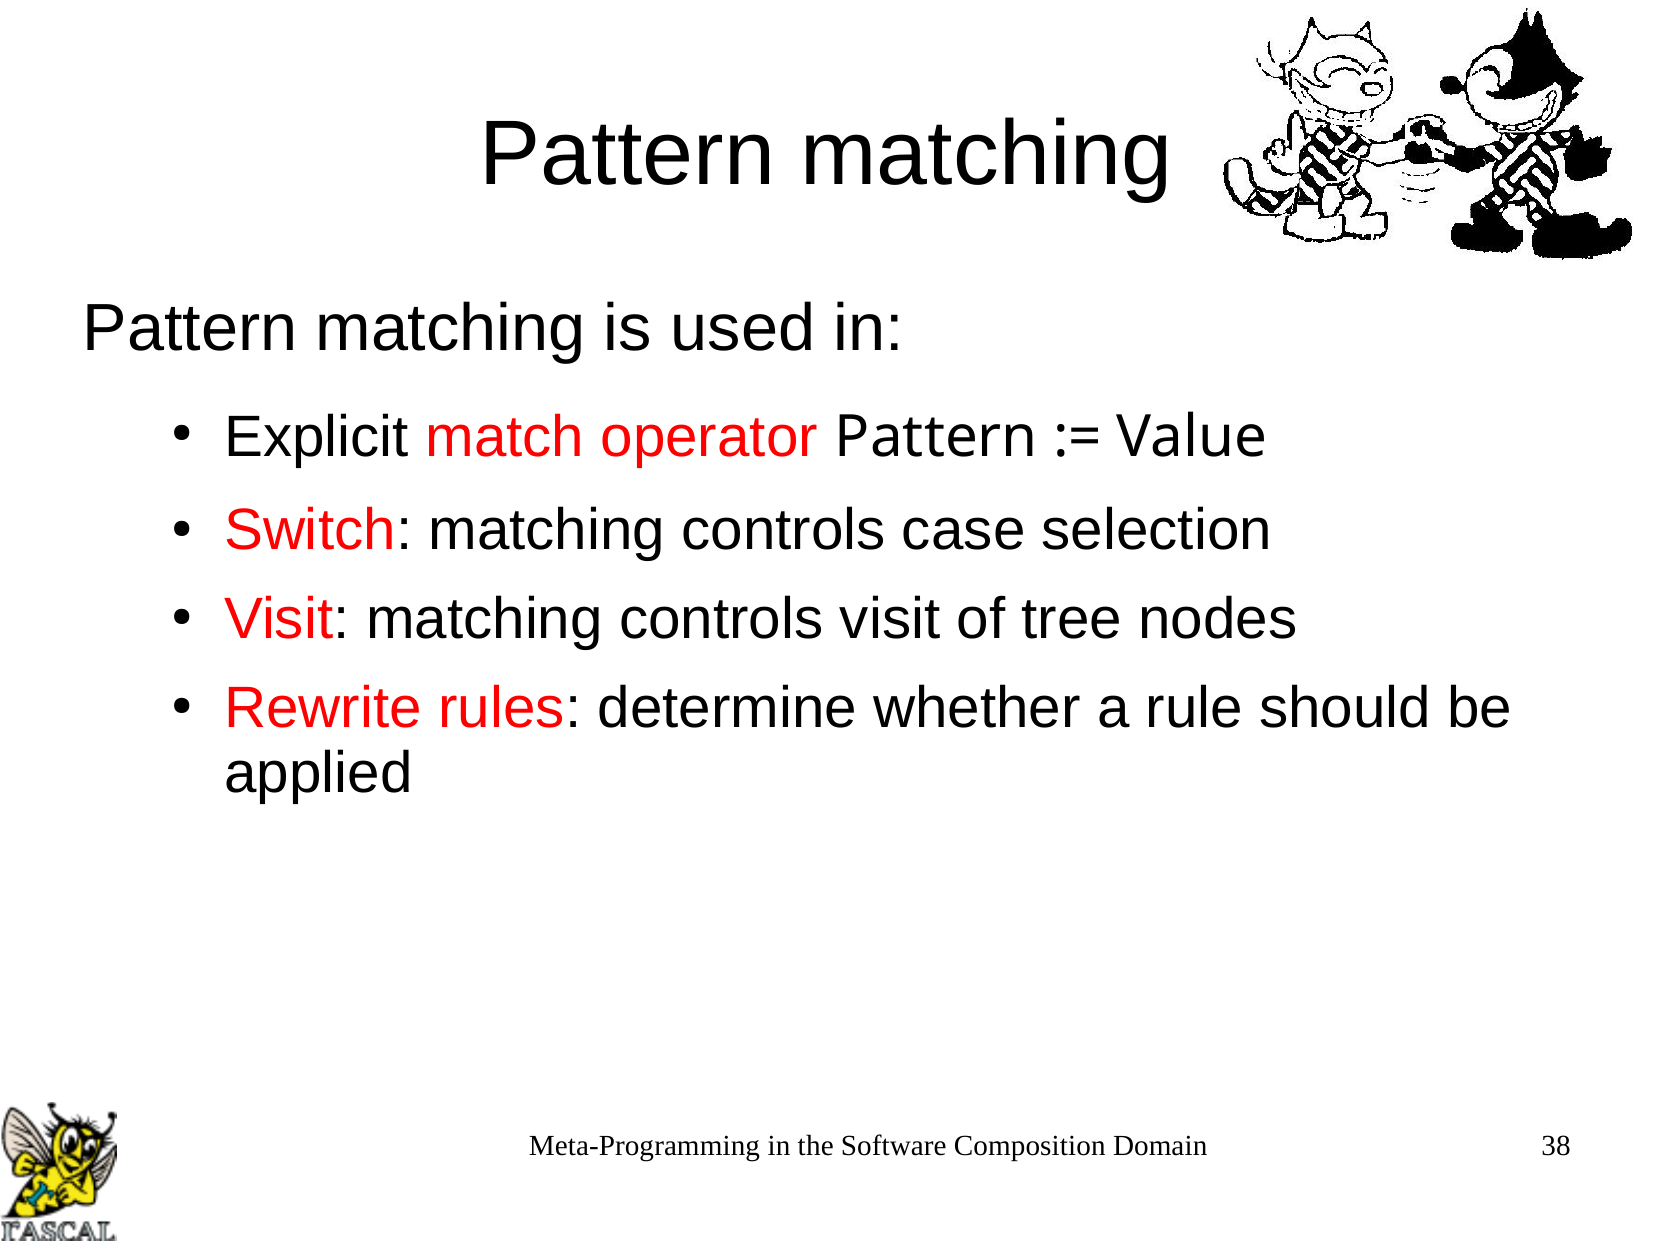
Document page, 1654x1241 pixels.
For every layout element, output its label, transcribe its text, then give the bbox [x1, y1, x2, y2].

list Pattern matching is used in: Explicit match operator Pattern := Value Switch: matching controls case selection Visit: matching controls visit of tree nodes Rewrite rules: determine whether a rule should be applied [82, 290, 1571, 1109]
picture [1214, 7, 1642, 271]
title Pattern matching [82, 49, 1214, 257]
picture [0, 1102, 117, 1241]
